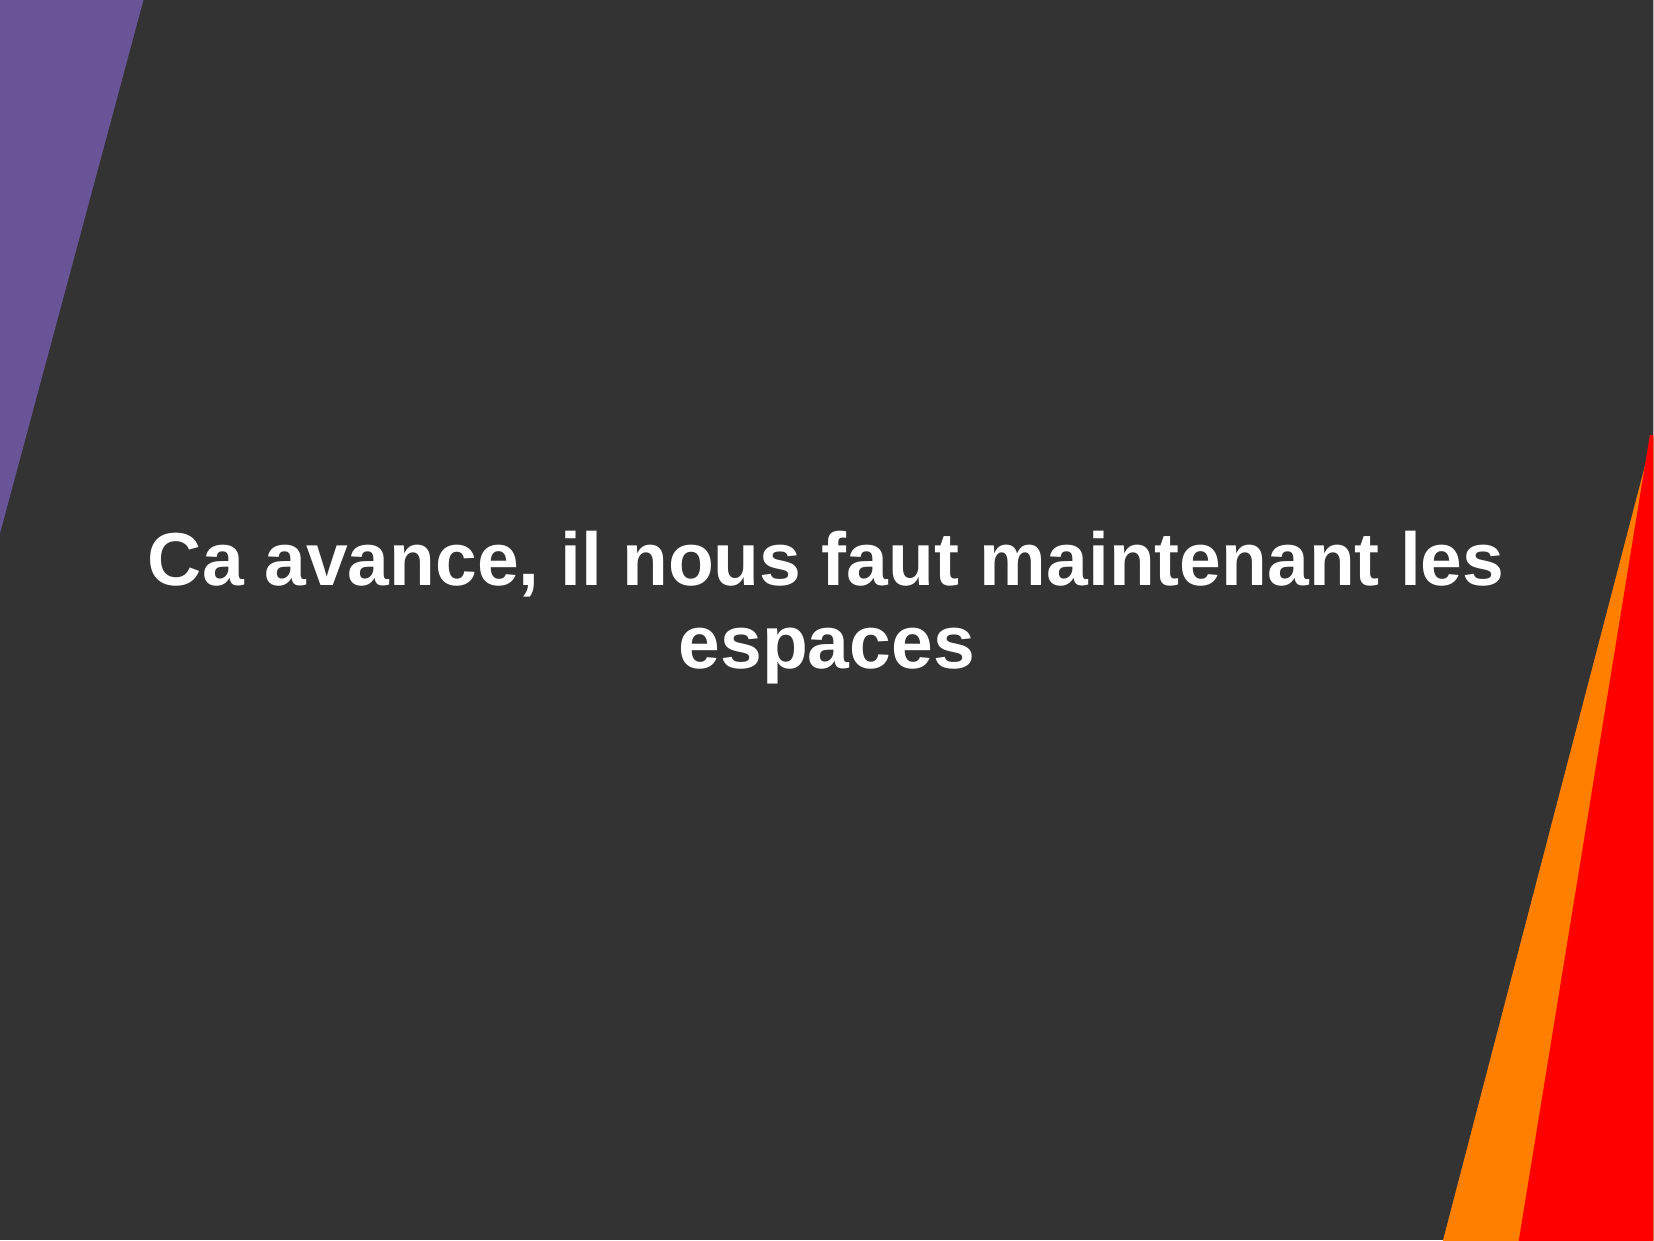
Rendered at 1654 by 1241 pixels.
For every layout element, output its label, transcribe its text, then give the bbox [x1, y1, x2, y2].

title Ca avance, il nous faut maintenant les espaces [31, 517, 1622, 686]
text_box [0, 0, 144, 534]
text_box [1442, 434, 1654, 1241]
